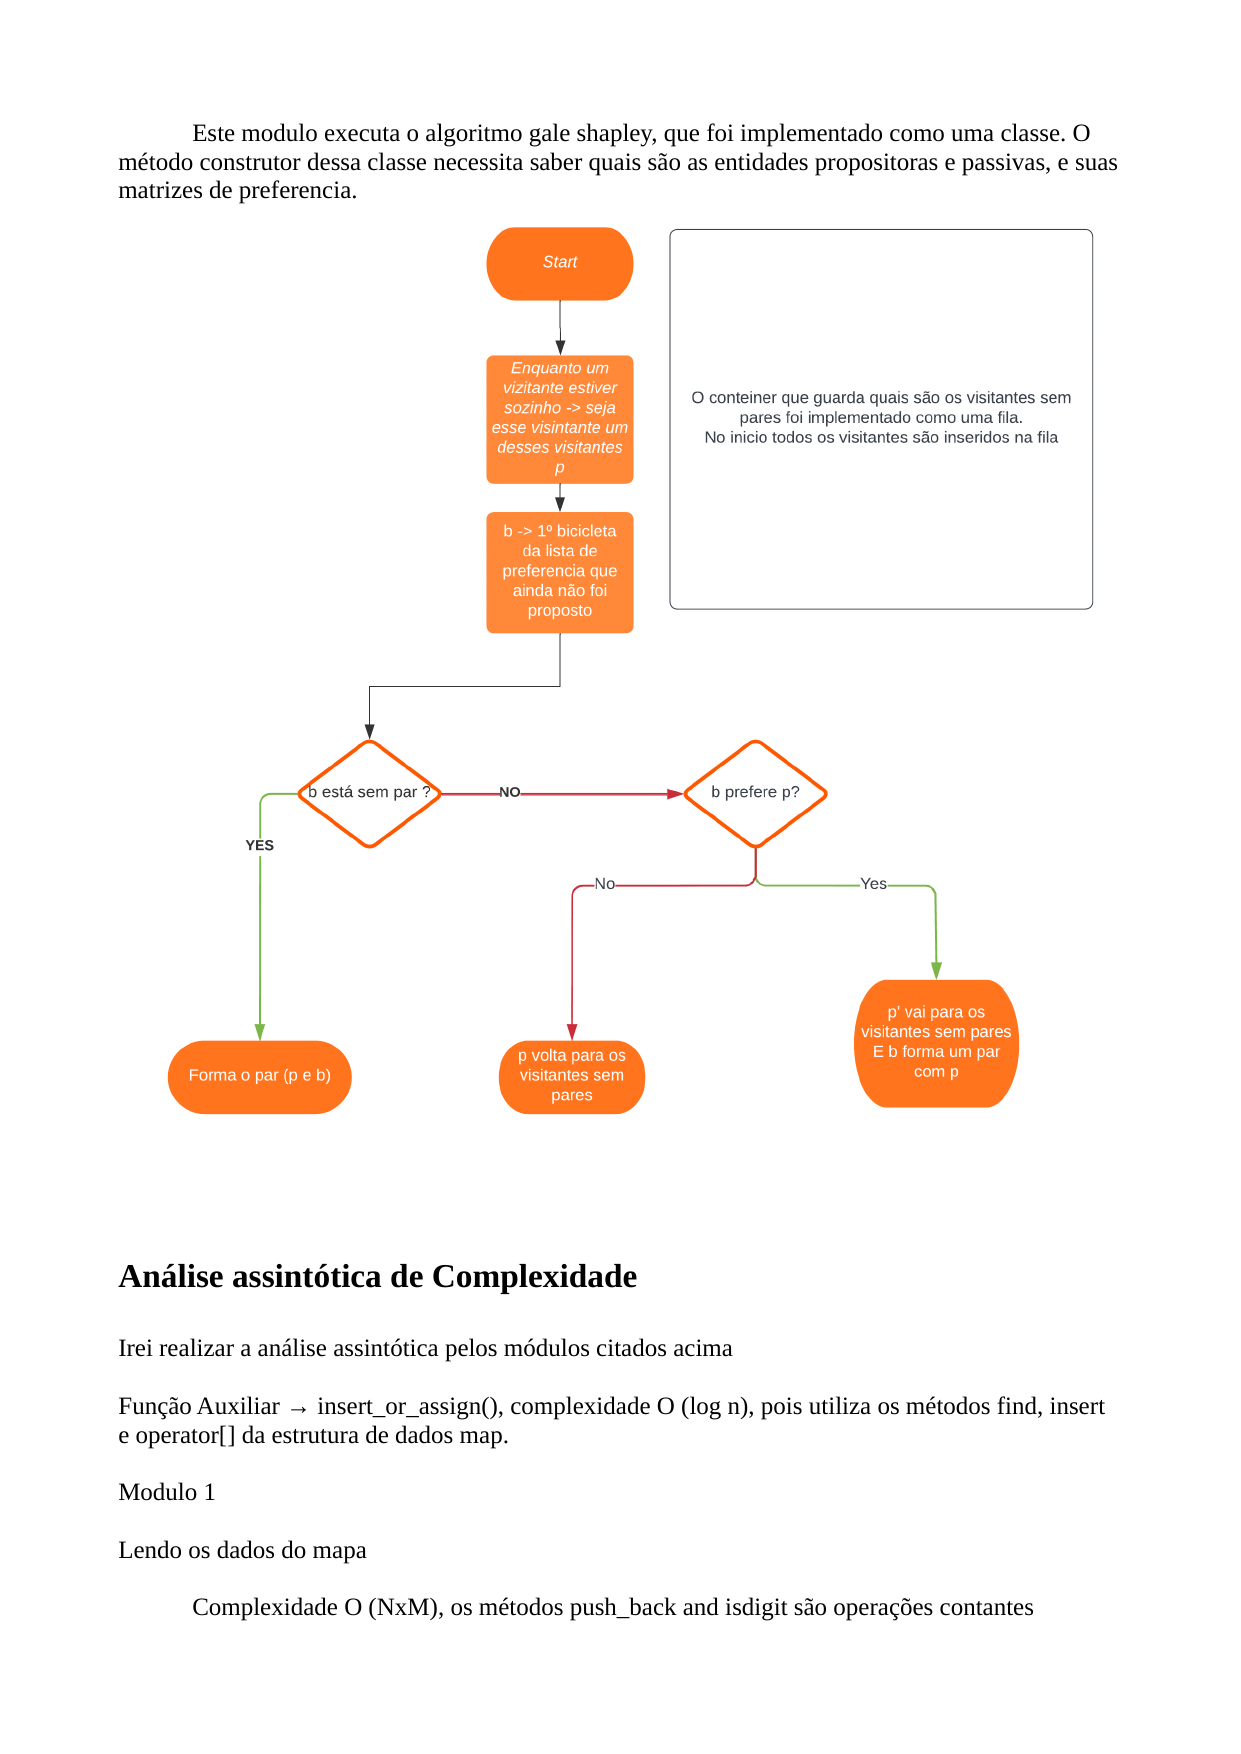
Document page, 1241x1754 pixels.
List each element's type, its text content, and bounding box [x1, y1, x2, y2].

picture [118, 204, 1123, 1142]
text Complexidade O (NxM), os métodos push_back and isdigit são operações contantes [118, 1592, 1122, 1621]
text Modulo 1 [118, 1477, 1122, 1506]
text Irei realizar a análise assintótica pelos módulos citados acima [118, 1333, 1122, 1362]
text Este modulo executa o algoritmo gale shapley, que foi implementado como uma classe. O método construtor dessa classe necessita saber quais são as entidades propositoras e passivas, e suas matrizes de preferencia. [118, 118, 1122, 204]
text Lendo os dados do mapa [118, 1535, 1122, 1563]
text Análise assintótica de Complexidade [118, 1257, 1122, 1295]
text Função Auxiliar → insert_or_assign(), complexidade O (log n), pois utiliza os métodos find, insert e operator[] da estrutura de dados map. [118, 1391, 1122, 1448]
